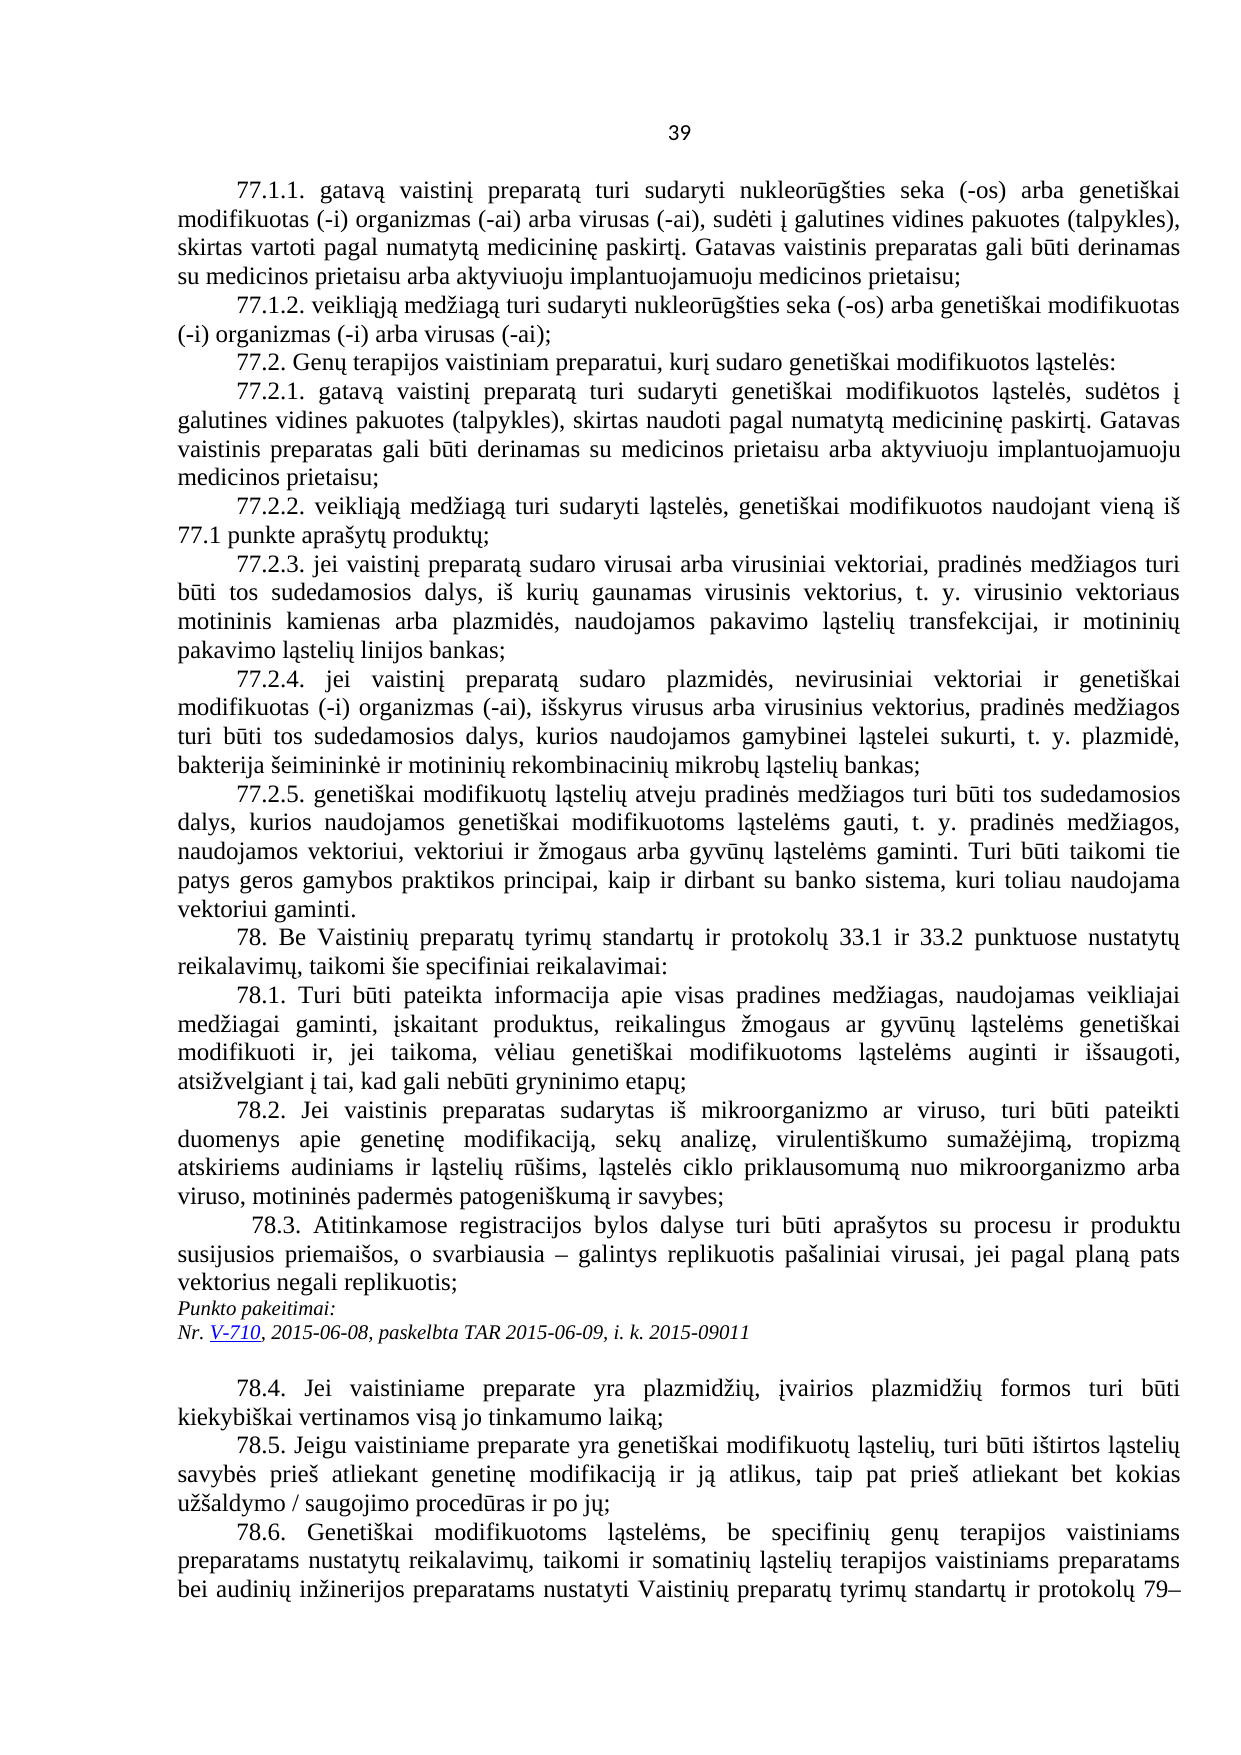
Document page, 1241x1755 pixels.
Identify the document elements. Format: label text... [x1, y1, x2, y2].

text 78.5. Jeigu vaistiniame preparate yra genetiškai modifikuotų ląstelių, turi būti ištirtos ląstelių savybės prieš atliekant genetinę modifikaciją ir ją atlikus, taip pat prieš atliekant bet kokias užšaldymo / saugojimo procedūras ir po jų; [177, 1431, 1181, 1517]
text 78.6. Genetiškai modifikuotoms ląstelėms, be specifinių genų terapijos vaistiniams preparatams nustatytų reikalavimų, taikomi ir somatinių ląstelių terapijos vaistiniams preparatams bei audinių inžinerijos preparatams nustatyti Vaistinių preparatų tyrimų standartų ir protokolų 79– [177, 1517, 1181, 1603]
text 77.2.3. jei vaistinį preparatą sudaro virusai arba virusiniai vektoriai, pradinės medžiagos turi būti tos sudedamosios dalys, iš kurių gaunamas virusinis vektorius, t. y. virusinio vektoriaus motininis kamienas arba plazmidės, naudojamos pakavimo ląstelių transfekcijai, ir motininių pakavimo ląstelių linijos bankas; [177, 549, 1181, 664]
text 77.2.1. gatavą vaistinį preparatą turi sudaryti genetiškai modifikuotos ląstelės, sudėtos į galutines vidines pakuotes (talpykles), skirtas naudoti pagal numatytą medicininę paskirtį. Gatavas vaistinis preparatas gali būti derinamas su medicinos prietaisu arba aktyviuoju implantuojamuoju medicinos prietaisu; [177, 376, 1181, 491]
text 77.2.5. genetiškai modifikuotų ląstelių atveju pradinės medžiagos turi būti tos sudedamosios dalys, kurios naudojamos genetiškai modifikuotoms ląstelėms gauti, t. y. pradinės medžiagos, naudojamos vektoriui, vektoriui ir žmogaus arba gyvūnų ląstelėms gaminti. Turi būti taikomi tie patys geros gamybos praktikos principai, kaip ir dirbant su banko sistema, kuri toliau naudojama vektoriui gaminti. [177, 779, 1181, 922]
text 77.2.2. veikliąją medžiagą turi sudaryti ląstelės, genetiškai modifikuotos naudojant vieną iš 77.1 punkte aprašytų produktų; [177, 491, 1181, 549]
text 78. Be Vaistinių preparatų tyrimų standartų ir protokolų 33.1 ir 33.2 punktuose nustatytų reikalavimų, taikomi šie specifiniai reikalavimai: [177, 922, 1181, 980]
text 77.2.4. jei vaistinį preparatą sudaro plazmidės, nevirusiniai vektoriai ir genetiškai modifikuotas (-i) organizmas (-ai), išskyrus virusus arba virusinius vektorius, pradinės medžiagos turi būti tos sudedamosios dalys, kurios naudojamos gamybinei ląstelei sukurti, t. y. plazmidė, bakterija šeimininkė ir motininių rekombinacinių mikrobų ląstelių bankas; [177, 664, 1181, 779]
text 77.2. Genų terapijos vaistiniam preparatui, kurį sudaro genetiškai modifikuotos ląstelės: [177, 347, 1181, 376]
text 78.2. Jei vaistinis preparatas sudarytas iš mikroorganizmo ar viruso, turi būti pateikti duomenys apie genetinę modifikaciją, sekų analizę, virulentiškumo sumažėjimą, tropizmą atskiriems audiniams ir ląstelių rūšims, ląstelės ciklo priklausomumą nuo mikroorganizmo arba viruso, motininės padermės patogeniškumą ir savybes; [177, 1095, 1181, 1210]
text 78.3. Atitinkamose registracijos bylos dalyse turi būti aprašytos su procesu ir produktu susijusios priemaišos, o svarbiausia – galintys replikuotis pašaliniai virusai, jei pagal planą pats vektorius negali replikuotis; [177, 1210, 1181, 1296]
text Nr. V-710, 2015-06-08, paskelbta TAR 2015-06-09, i. k. 2015-09011 [177, 1320, 1181, 1344]
text 78.4. Jei vaistiniame preparate yra plazmidžių, įvairios plazmidžių formos turi būti kiekybiškai vertinamos visą jo tinkamumo laiką; [177, 1373, 1181, 1431]
text 77.1.2. veikliąją medžiagą turi sudaryti nukleorūgšties seka (-os) arba genetiškai modifikuotas (-i) organizmas (-i) arba virusas (-ai); [177, 290, 1181, 347]
text 78.1. Turi būti pateikta informacija apie visas pradines medžiagas, naudojamas veikliajai medžiagai gaminti, įskaitant produktus, reikalingus žmogaus ar gyvūnų ląstelėms genetiškai modifikuoti ir, jei taikoma, vėliau genetiškai modifikuotoms ląstelėms auginti ir išsaugoti, atsižvelgiant į tai, kad gali nebūti gryninimo etapų; [177, 980, 1181, 1095]
text Punkto pakeitimai: [177, 1296, 1181, 1320]
text 77.1.1. gatavą vaistinį preparatą turi sudaryti nukleorūgšties seka (-os) arba genetiškai modifikuotas (-i) organizmas (-ai) arba virusas (-ai), sudėti į galutines vidines pakuotes (talpykles), skirtas vartoti pagal numatytą medicininę paskirtį. Gatavas vaistinis preparatas gali būti derinamas su medicinos prietaisu arba aktyviuoju implantuojamuoju medicinos prietaisu; [177, 175, 1181, 290]
